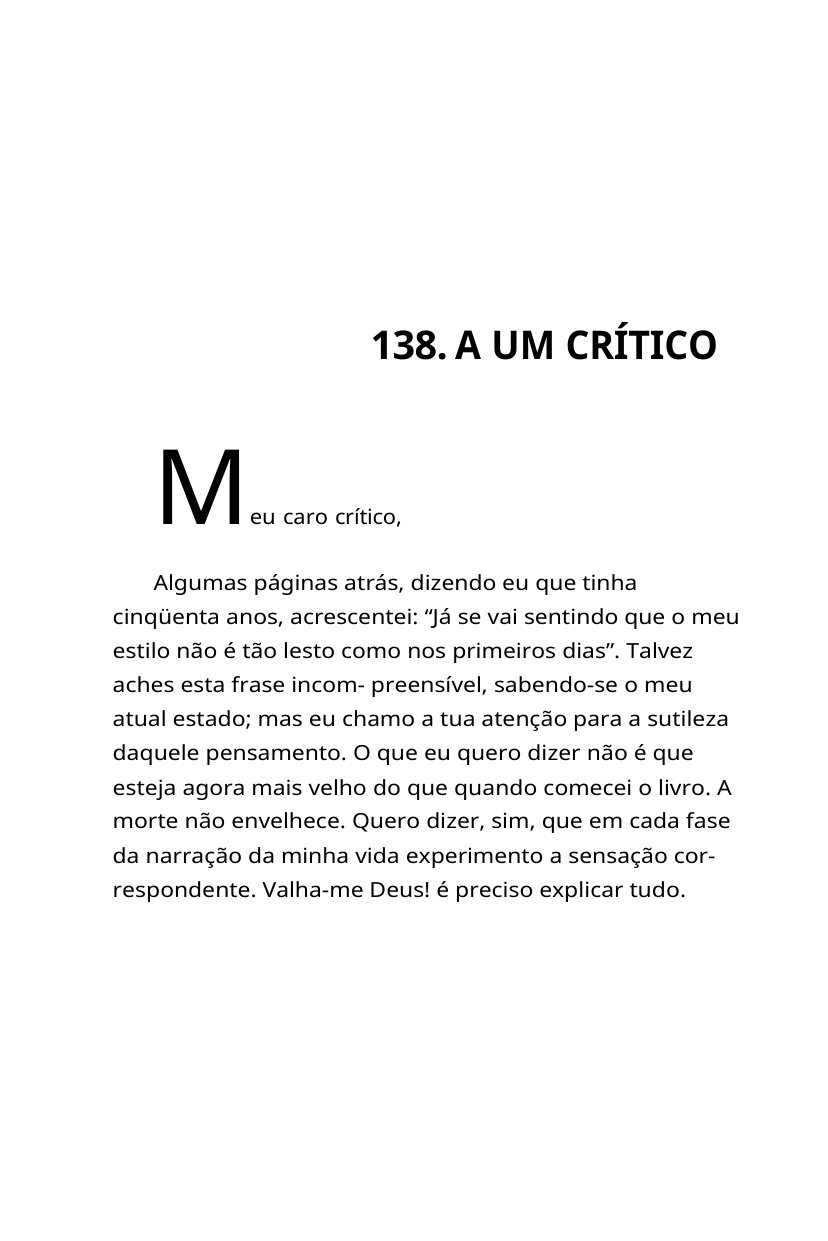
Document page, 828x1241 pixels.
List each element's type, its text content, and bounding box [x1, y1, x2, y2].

text Meu caro crítico, [153, 413, 787, 555]
text Algumas páginas atrás, dizendo eu que tinha cinqüenta anos, acrescentei: “Já se vai sentindo que o meu estilo não é tão lesto como nos primeiros dias”. Talvez aches esta frase incom- preensível, sabendo-se o meu atual estado; mas eu chamo a tua atenção para a sutileza daquele pensamento. O que eu quero dizer não é que esteja agora mais velho do que quando comecei o livro. A morte não envelhece. Quero dizer, sim, que em cada fase da narração da minha vida experimento a sensação cor- respondente. Valha-me Deus! é preciso explicar tudo. [112, 568, 745, 903]
subtitle A UM CRÍTICO [370, 317, 787, 371]
